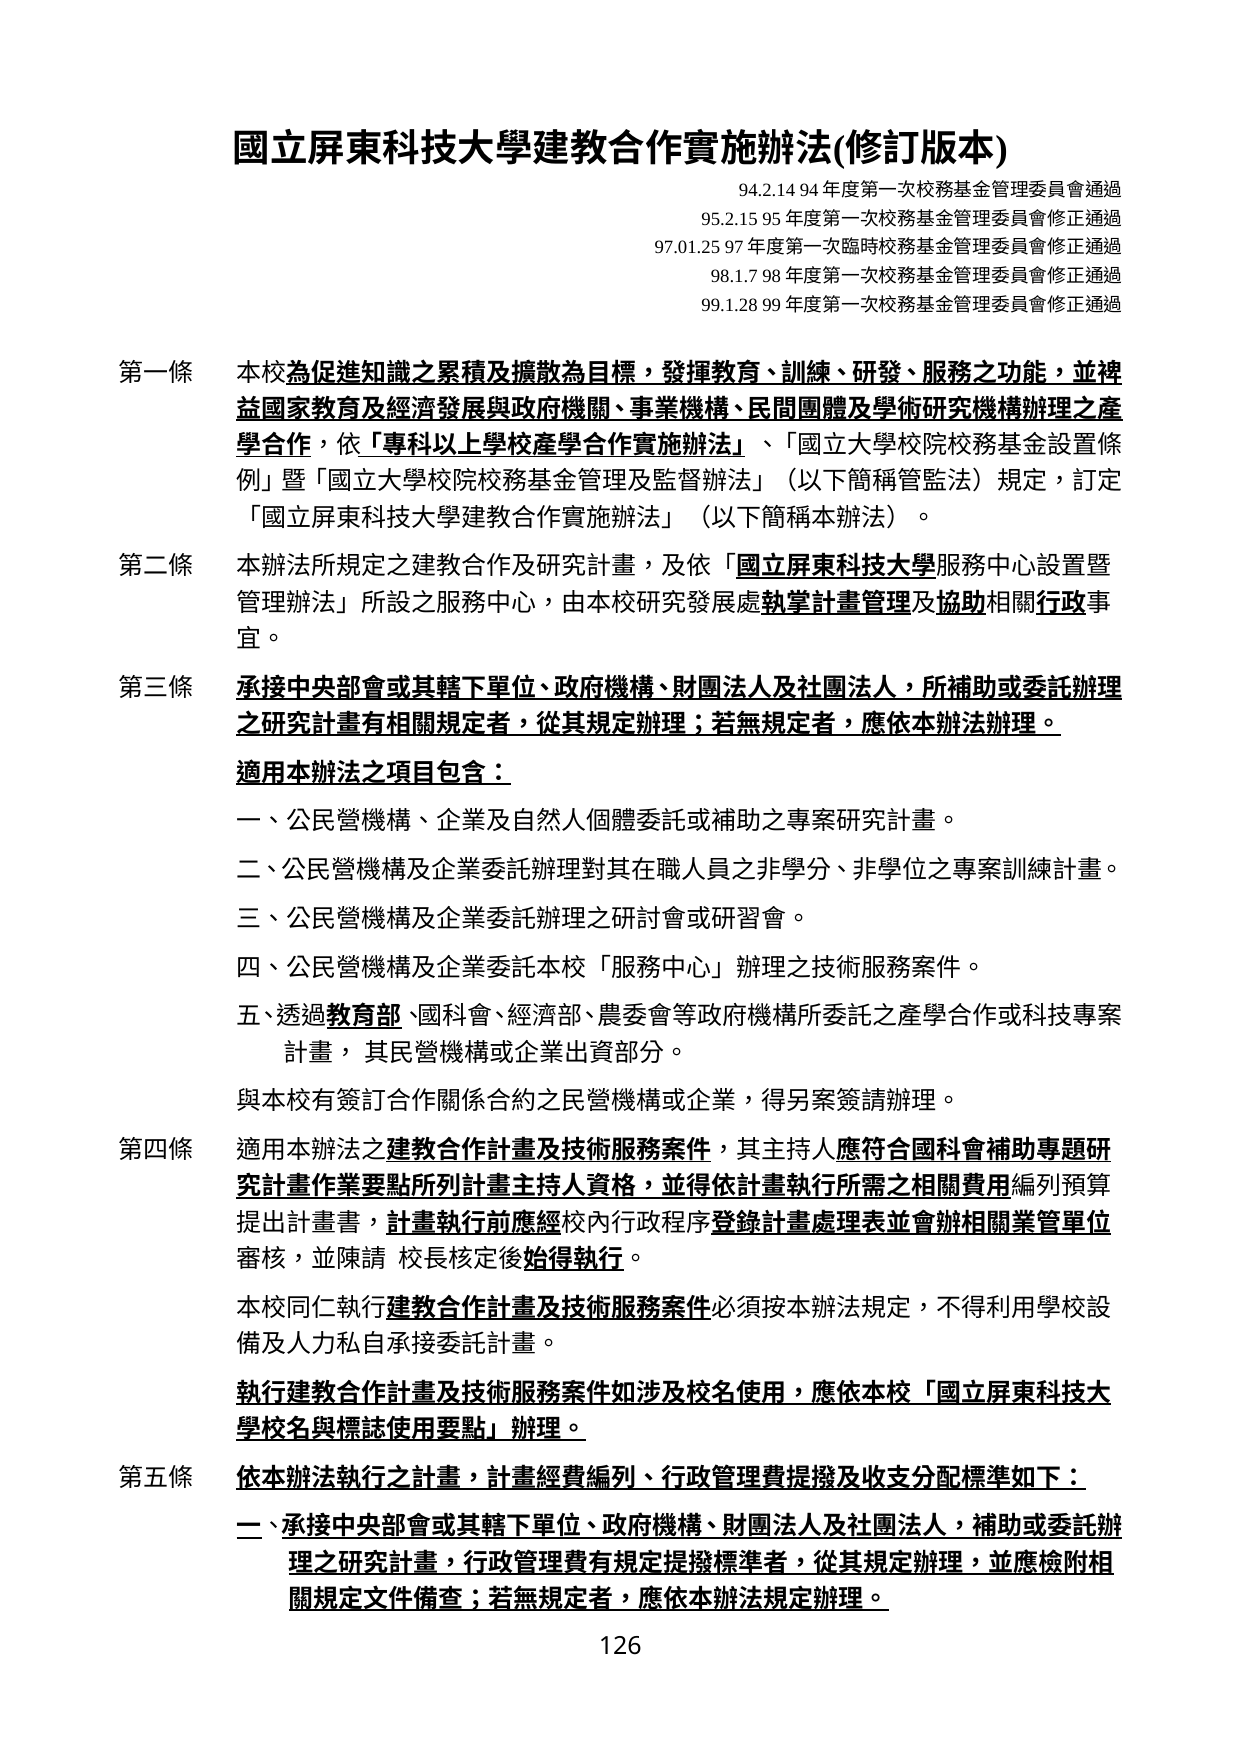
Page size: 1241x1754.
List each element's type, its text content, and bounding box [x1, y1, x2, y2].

text 與本校有簽訂合作關係合約之民營機構或企業，得另案簽請辦理。 [236, 1081, 1122, 1117]
text 五、透過教育部、國科會、經濟部、農委會等政府機構所委託之產學合作或科技專案計畫， 其民營機構或企業出資部分。 [236, 996, 1122, 1068]
list 承接中央部會或其轄下單位、政府機構、財團法人及社團法人，所補助或委託辦理之研究計畫有相關規定者，從其規定辦理；若無規定者，應依本辦法辦理。 [118, 667, 1122, 739]
text 99.1.28 99年度第一次校務基金管理委員會修正通過 [118, 289, 1122, 316]
text 國立屏東科技大學建教合作實施辦法(修訂版本) [118, 118, 1122, 172]
list 本校為促進知識之累積及擴散為目標，發揮教育、訓練、研發、服務之功能，並裨益國家教育及經濟發展與政府機關、事業機構、民間團體及學術研究機構辦理之產學合作，依「專科以上學校產學合作實施辦法」、「國立大學校院校務基金設置條例」暨「國立大學校院校務基金管理及監督辦法」（以下簡稱管監法）規定，訂定「國立屏東科技大學建教合作實施辦法」（以下簡稱本辦法）。 [118, 352, 1122, 533]
text 98.1.7 98年度第一次校務基金管理委員會修正通過 [118, 261, 1122, 288]
text 95.2.15 95年度第一次校務基金管理委員會修正通過 [118, 204, 1122, 231]
list 適用本辦法之建教合作計畫及技術服務案件，其主持人應符合國科會補助專題研究計畫作業要點所列計畫主持人資格，並得依計畫執行所需之相關費用編列預算提出計畫書，計畫執行前應經校內行政程序登錄計畫處理表並會辦相關業管單位審核，並陳請 校長核定後始得執行。 [118, 1129, 1122, 1274]
text 二、公民營機構及企業委託辦理對其在職人員之非學分、非學位之專案訓練計畫。 [236, 849, 1122, 886]
text 94.2.14 94年度第一次校務基金管理委員會通過 [118, 175, 1122, 202]
text 一、承接中央部會或其轄下單位、政府機構、財團法人及社團法人，補助或委託辦理之研究計畫，行政管理費有規定提撥標準者，從其規定辦理，並應檢附相關規定文件備查；若無規定者，應依本辦法規定辦理。 [236, 1506, 1122, 1614]
text 97.01.25 97年度第一次臨時校務基金管理委員會修正通過 [118, 232, 1122, 259]
text 三、公民營機構及企業委託辦理之研討會或研習會。 [236, 898, 1122, 934]
text 四、公民營機構及企業委託本校「服務中心」辦理之技術服務案件。 [236, 947, 1122, 983]
text 一、公民營機構、企業及自然人個體委託或補助之專案研究計畫。 [236, 801, 1122, 837]
text 執行建教合作計畫及技術服務案件如涉及校名使用，應依本校「國立屏東科技大學校名與標誌使用要點」辦理。 [236, 1372, 1122, 1444]
text 適用本辦法之項目包含： [236, 752, 1122, 788]
list 依本辦法執行之計畫，計畫經費編列、行政管理費提撥及收支分配標準如下： [118, 1457, 1122, 1493]
text 本校同仁執行建教合作計畫及技術服務案件必須按本辦法規定，不得利用學校設備及人力私自承接委託計畫。 [236, 1287, 1122, 1359]
list 本辦法所規定之建教合作及研究計畫，及依「國立屏東科技大學服務中心設置暨管理辦法」所設之服務中心，由本校研究發展處執掌計畫管理及協助相關行政事宜。 [118, 546, 1122, 654]
